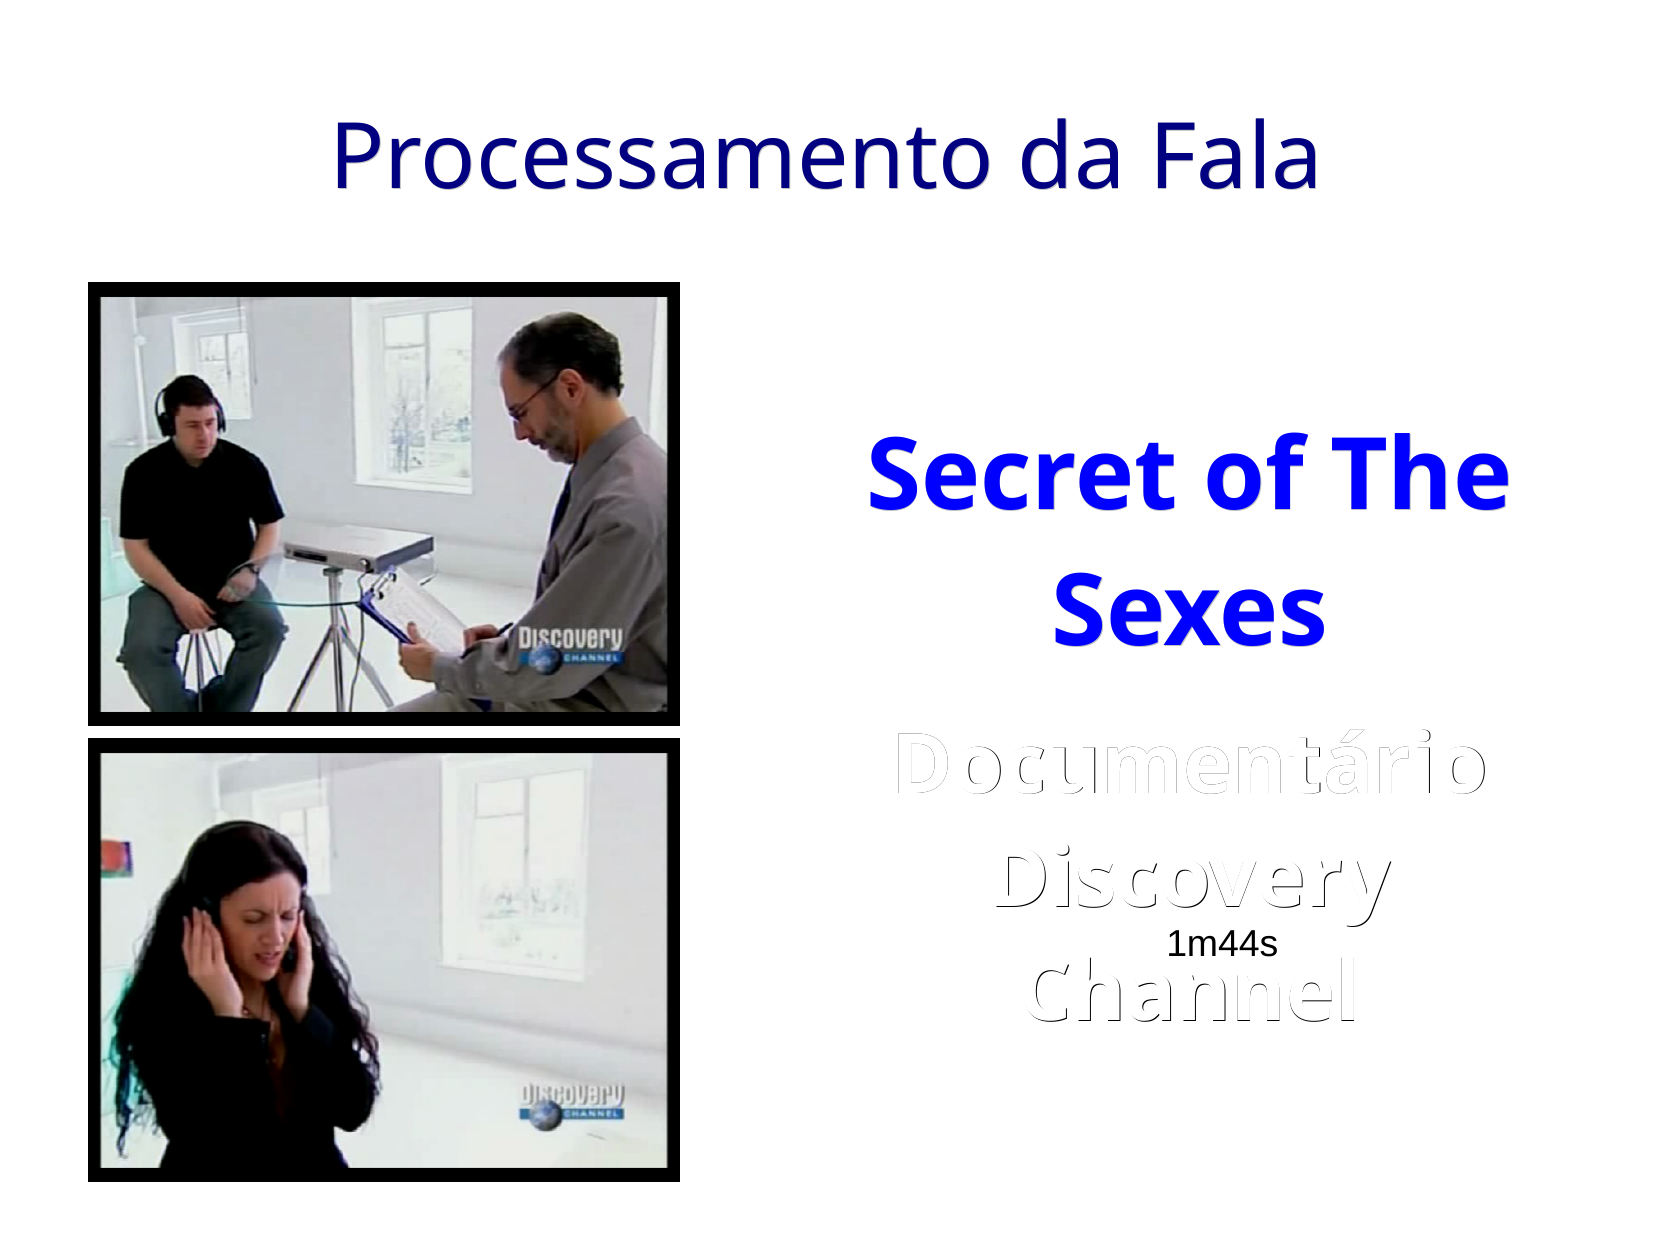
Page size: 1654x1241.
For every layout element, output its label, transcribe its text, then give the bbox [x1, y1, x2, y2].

picture [88, 738, 680, 1182]
text_box 1m44s [1151, 915, 1294, 973]
list Secret of The Sexes Documentário Discovery Channel [826, 402, 1553, 859]
picture [88, 282, 680, 726]
title Processamento da Fala [82, 49, 1571, 257]
